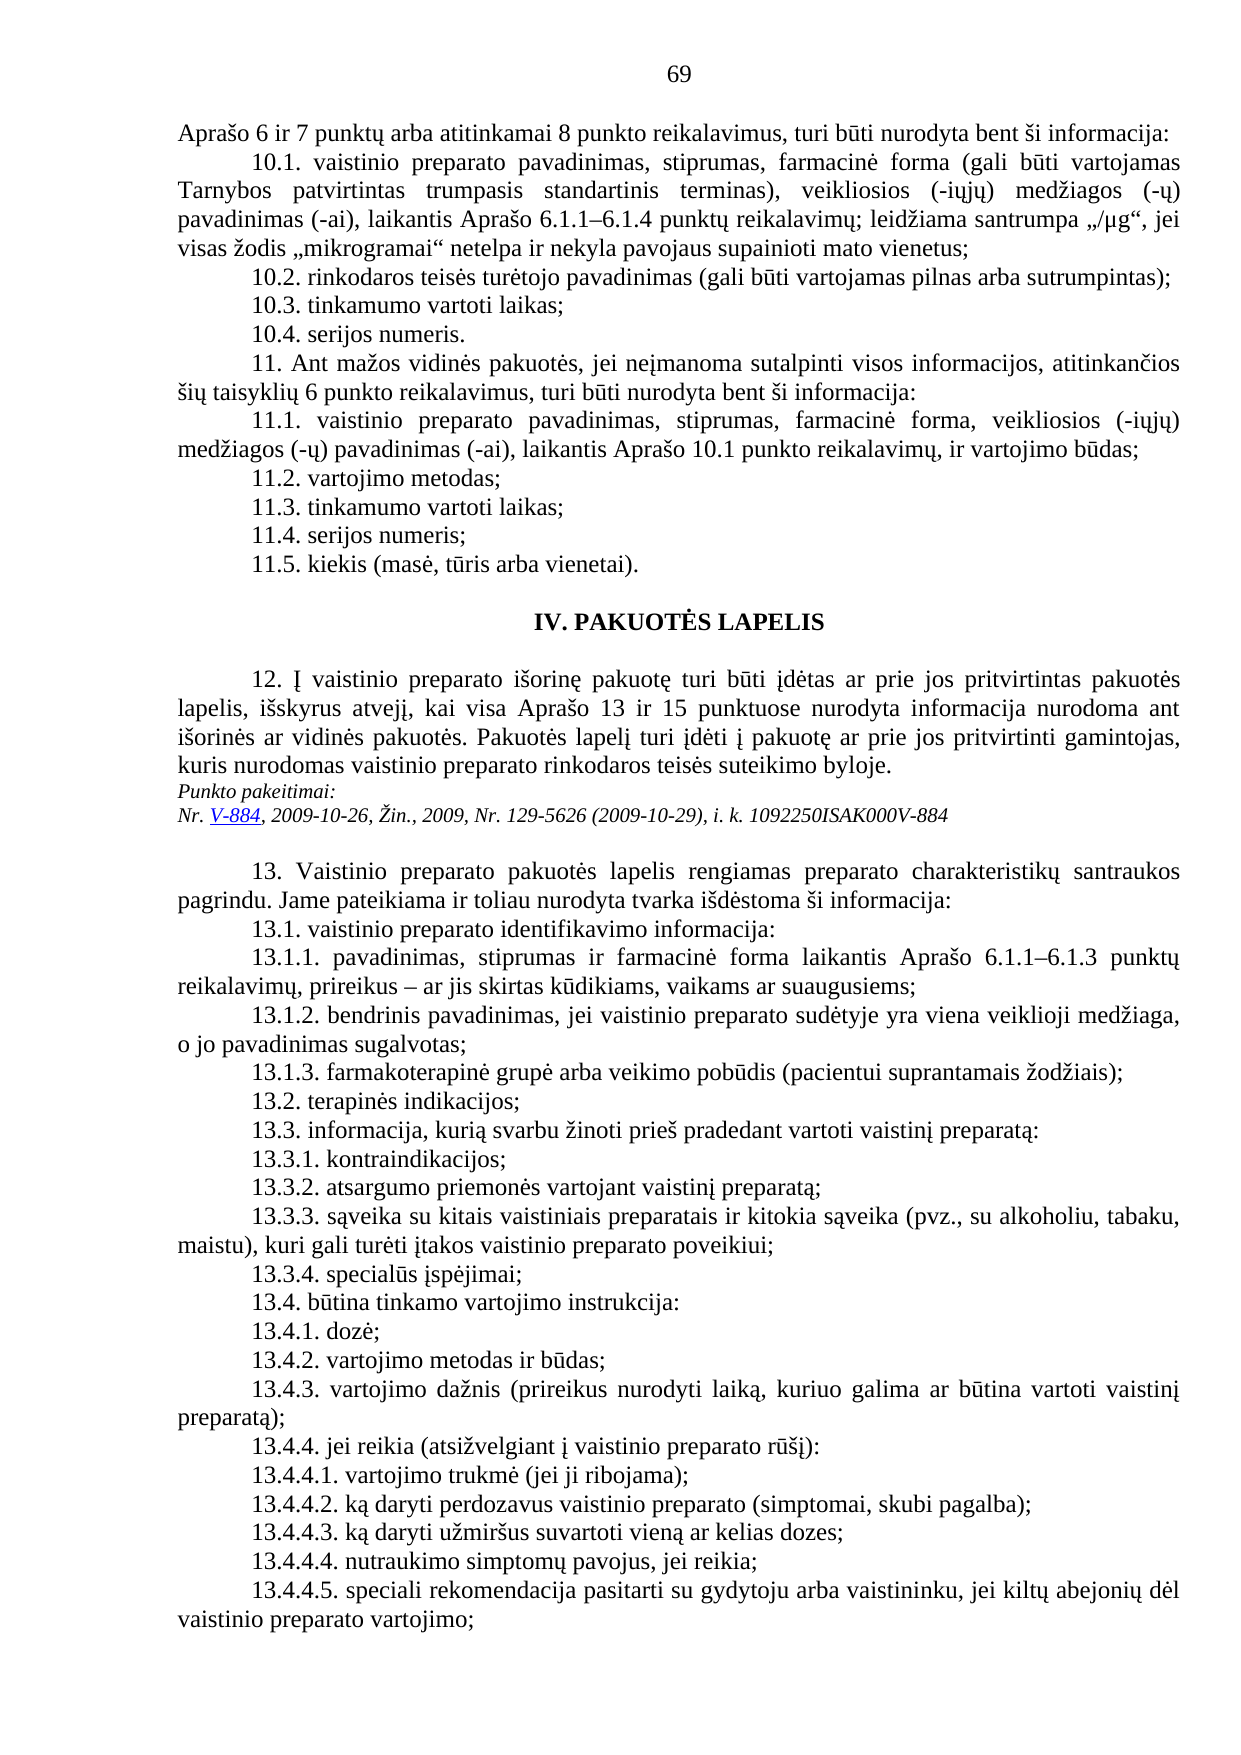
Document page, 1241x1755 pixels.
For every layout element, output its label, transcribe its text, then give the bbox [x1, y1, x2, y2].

text 13.4.4.4. nutraukimo simptomų pavojus, jei reikia; [177, 1546, 1181, 1575]
text 13.1.3. farmakoterapinė grupė arba veikimo pobūdis (pacientui suprantamais žodžiais); [177, 1057, 1181, 1086]
text 13.3.3. sąveika su kitais vaistiniais preparatais ir kitokia sąveika (pvz., su alkoholiu, tabaku, maistu), kuri gali turėti įtakos vaistinio preparato poveikiui; [177, 1201, 1181, 1259]
text 11.5. kiekis (masė, tūris arba vienetai). [177, 549, 1181, 578]
text 13.1. vaistinio preparato identifikavimo informacija: [177, 914, 1181, 942]
text 11.2. vartojimo metodas; [177, 463, 1181, 492]
text IV. PAKUOTĖS LAPELIS [177, 607, 1181, 636]
text 13.1.1. pavadinimas, stiprumas ir farmacinė forma laikantis Aprašo 6.1.1–6.1.3 punktų reikalavimų, prireikus – ar jis skirtas kūdikiams, vaikams ar suaugusiems; [177, 942, 1181, 1000]
text 13.4. būtina tinkamo vartojimo instrukcija: [177, 1287, 1181, 1316]
text 13.3. informacija, kurią svarbu žinoti prieš pradedant vartoti vaistinį preparatą: [177, 1115, 1181, 1144]
text 13.4.2. vartojimo metodas ir būdas; [177, 1345, 1181, 1374]
text 13.3.1. kontraindikacijos; [177, 1144, 1181, 1172]
text 13.3.2. atsargumo priemonės vartojant vaistinį preparatą; [177, 1172, 1181, 1201]
text Punkto pakeitimai: [177, 779, 1181, 803]
text 13.4.4.5. speciali rekomendacija pasitarti su gydytoju arba vaistininku, jei kiltų abejonių dėl vaistinio preparato vartojimo; [177, 1575, 1181, 1632]
text 13.2. terapinės indikacijos; [177, 1086, 1181, 1115]
text 11. Ant mažos vidinės pakuotės, jei neįmanoma sutalpinti visos informacijos, atitinkančios šių taisyklių 6 punkto reikalavimus, turi būti nurodyta bent ši informacija: [177, 348, 1181, 406]
text 11.3. tinkamumo vartoti laikas; [177, 492, 1181, 521]
text 10.1. vaistinio preparato pavadinimas, stiprumas, farmacinė forma (gali būti vartojamas Tarnybos patvirtintas trumpasis standartinis terminas), veikliosios (-iųjų) medžiagos (-ų) pavadinimas (-ai), laikantis Aprašo 6.1.1–6.1.4 punktų reikalavimų; leidžiama santrumpa „/μg“, jei visas žodis „mikrogramai“ netelpa ir nekyla pavojaus supainioti mato vienetus; [177, 147, 1181, 262]
text 10.3. tinkamumo vartoti laikas; [177, 291, 1181, 319]
text 13.4.3. vartojimo dažnis (prireikus nurodyti laiką, kuriuo galima ar būtina vartoti vaistinį preparatą); [177, 1374, 1181, 1431]
text Nr. V-884, 2009-10-26, Žin., 2009, Nr. 129-5626 (2009-10-29), i. k. 1092250ISAK000V-884 [177, 803, 1181, 827]
text 10.4. serijos numeris. [177, 319, 1181, 348]
text 13.4.4. jei reikia (atsižvelgiant į vaistinio preparato rūšį): [177, 1431, 1181, 1460]
text 13.4.1. dozė; [177, 1316, 1181, 1345]
text 13. Vaistinio preparato pakuotės lapelis rengiamas preparato charakteristikų santraukos pagrindu. Jame pateikiama ir toliau nurodyta tvarka išdėstoma ši informacija: [177, 856, 1181, 914]
text 13.1.2. bendrinis pavadinimas, jei vaistinio preparato sudėtyje yra viena veiklioji medžiaga, o jo pavadinimas sugalvotas; [177, 1000, 1181, 1057]
text 13.4.4.1. vartojimo trukmė (jei ji ribojama); [177, 1460, 1181, 1489]
text Aprašo 6 ir 7 punktų arba atitinkamai 8 punkto reikalavimus, turi būti nurodyta bent ši informacija: [177, 118, 1181, 147]
text 10.2. rinkodaros teisės turėtojo pavadinimas (gali būti vartojamas pilnas arba sutrumpintas); [177, 262, 1181, 291]
text 13.4.4.3. ką daryti užmiršus suvartoti vieną ar kelias dozes; [177, 1517, 1181, 1546]
text 13.4.4.2. ką daryti perdozavus vaistinio preparato (simptomai, skubi pagalba); [177, 1489, 1181, 1517]
text 11.4. serijos numeris; [177, 521, 1181, 549]
text 13.3.4. specialūs įspėjimai; [177, 1259, 1181, 1287]
text 12. Į vaistinio preparato išorinę pakuotę turi būti įdėtas ar prie jos pritvirtintas pakuotės lapelis, išskyrus atvejį, kai visa Aprašo 13 ir 15 punktuose nurodyta informacija nurodoma ant išorinės ar vidinės pakuotės. Pakuotės lapelį turi įdėti į pakuotę ar prie jos pritvirtinti gamintojas, kuris nurodomas vaistinio preparato rinkodaros teisės suteikimo byloje. [177, 664, 1181, 779]
text 11.1. vaistinio preparato pavadinimas, stiprumas, farmacinė forma, veikliosios (-iųjų) medžiagos (-ų) pavadinimas (-ai), laikantis Aprašo 10.1 punkto reikalavimų, ir vartojimo būdas; [177, 406, 1181, 463]
